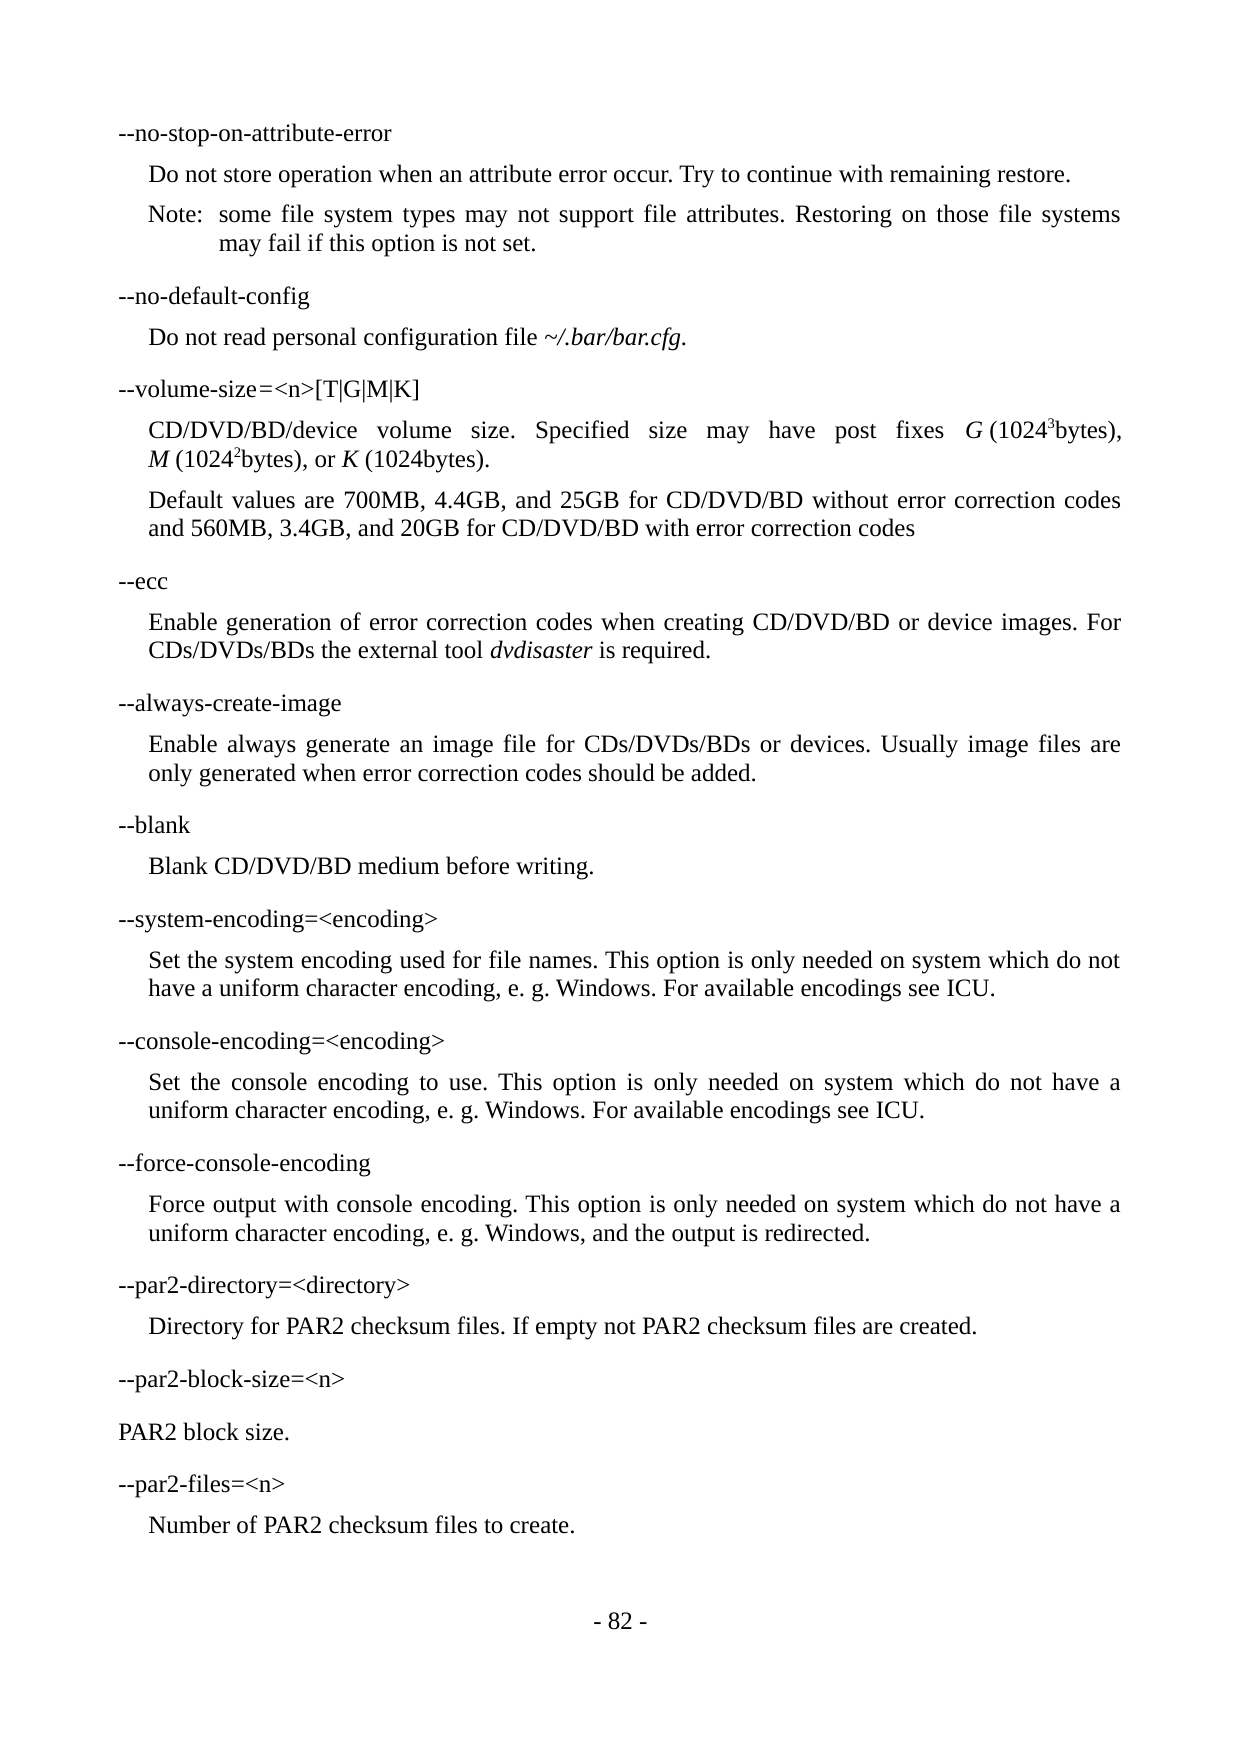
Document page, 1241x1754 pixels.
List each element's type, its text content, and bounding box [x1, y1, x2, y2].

text Blank CD/DVD/BD medium before writing. [148, 851, 1122, 880]
text Directory for PAR2 checksum files. If empty not PAR2 checksum files are created. [148, 1311, 1122, 1340]
title --par2-directory=<directory> [118, 1271, 1122, 1299]
title --par2-files=<n> [118, 1469, 1122, 1498]
text Enable generation of error correction codes when creating CD/DVD/BD or device images. For CDs/DVDs/BDs the external tool dvdisaster is required. [148, 607, 1122, 664]
text Do not store operation when an attribute error occur. Try to continue with remaining restore. [148, 159, 1122, 188]
title --par2-block-size=<n> [118, 1364, 1122, 1393]
text Note: some file system types may not support file attributes. Restoring on those file systems may fail if this option is not set. [148, 199, 1122, 257]
title --no-default-config [118, 281, 1122, 310]
text Number of PAR2 checksum files to create. [148, 1510, 1122, 1539]
title --ecc [118, 566, 1122, 595]
text Force output with console encoding. This option is only needed on system which do not have a uniform character encoding, e. g. Windows, and the output is redirected. [148, 1189, 1122, 1247]
text Set the console encoding to use. This option is only needed on system which do not have a uniform character encoding, e. g. Windows. For available encodings see ICU. [148, 1067, 1122, 1124]
title --console-encoding=<encoding> [118, 1026, 1122, 1055]
title --no-stop-on-attribute-error [118, 118, 1122, 147]
text Set the system encoding used for file names. This option is only needed on system which do not have a uniform character encoding, e. g. Windows. For available encodings see ICU. [148, 945, 1122, 1002]
title --volume-size=<n>[T|G|M|K] [118, 374, 1122, 403]
text Enable always generate an image file for CDs/DVDs/BDs or devices. Usually image files are only generated when error correction codes should be added. [148, 729, 1122, 787]
title --blank [118, 811, 1122, 839]
text CD/DVD/BD/device volume size. Specified size may have post fixes G (10243bytes), M (10242bytes), or K (1024bytes). [148, 415, 1122, 473]
title --system-encoding=<encoding> [118, 904, 1122, 933]
title --force-console-encoding [118, 1148, 1122, 1177]
text Do not read personal configuration file ~/.bar/bar.cfg. [148, 322, 1122, 351]
title --always-create-image [118, 688, 1122, 717]
title PAR2 block size. [118, 1417, 1122, 1445]
text Default values are 700MB, 4.4GB, and 25GB for CD/DVD/BD without error correction codes and 560MB, 3.4GB, and 20GB for CD/DVD/BD with error correction codes [148, 485, 1122, 542]
